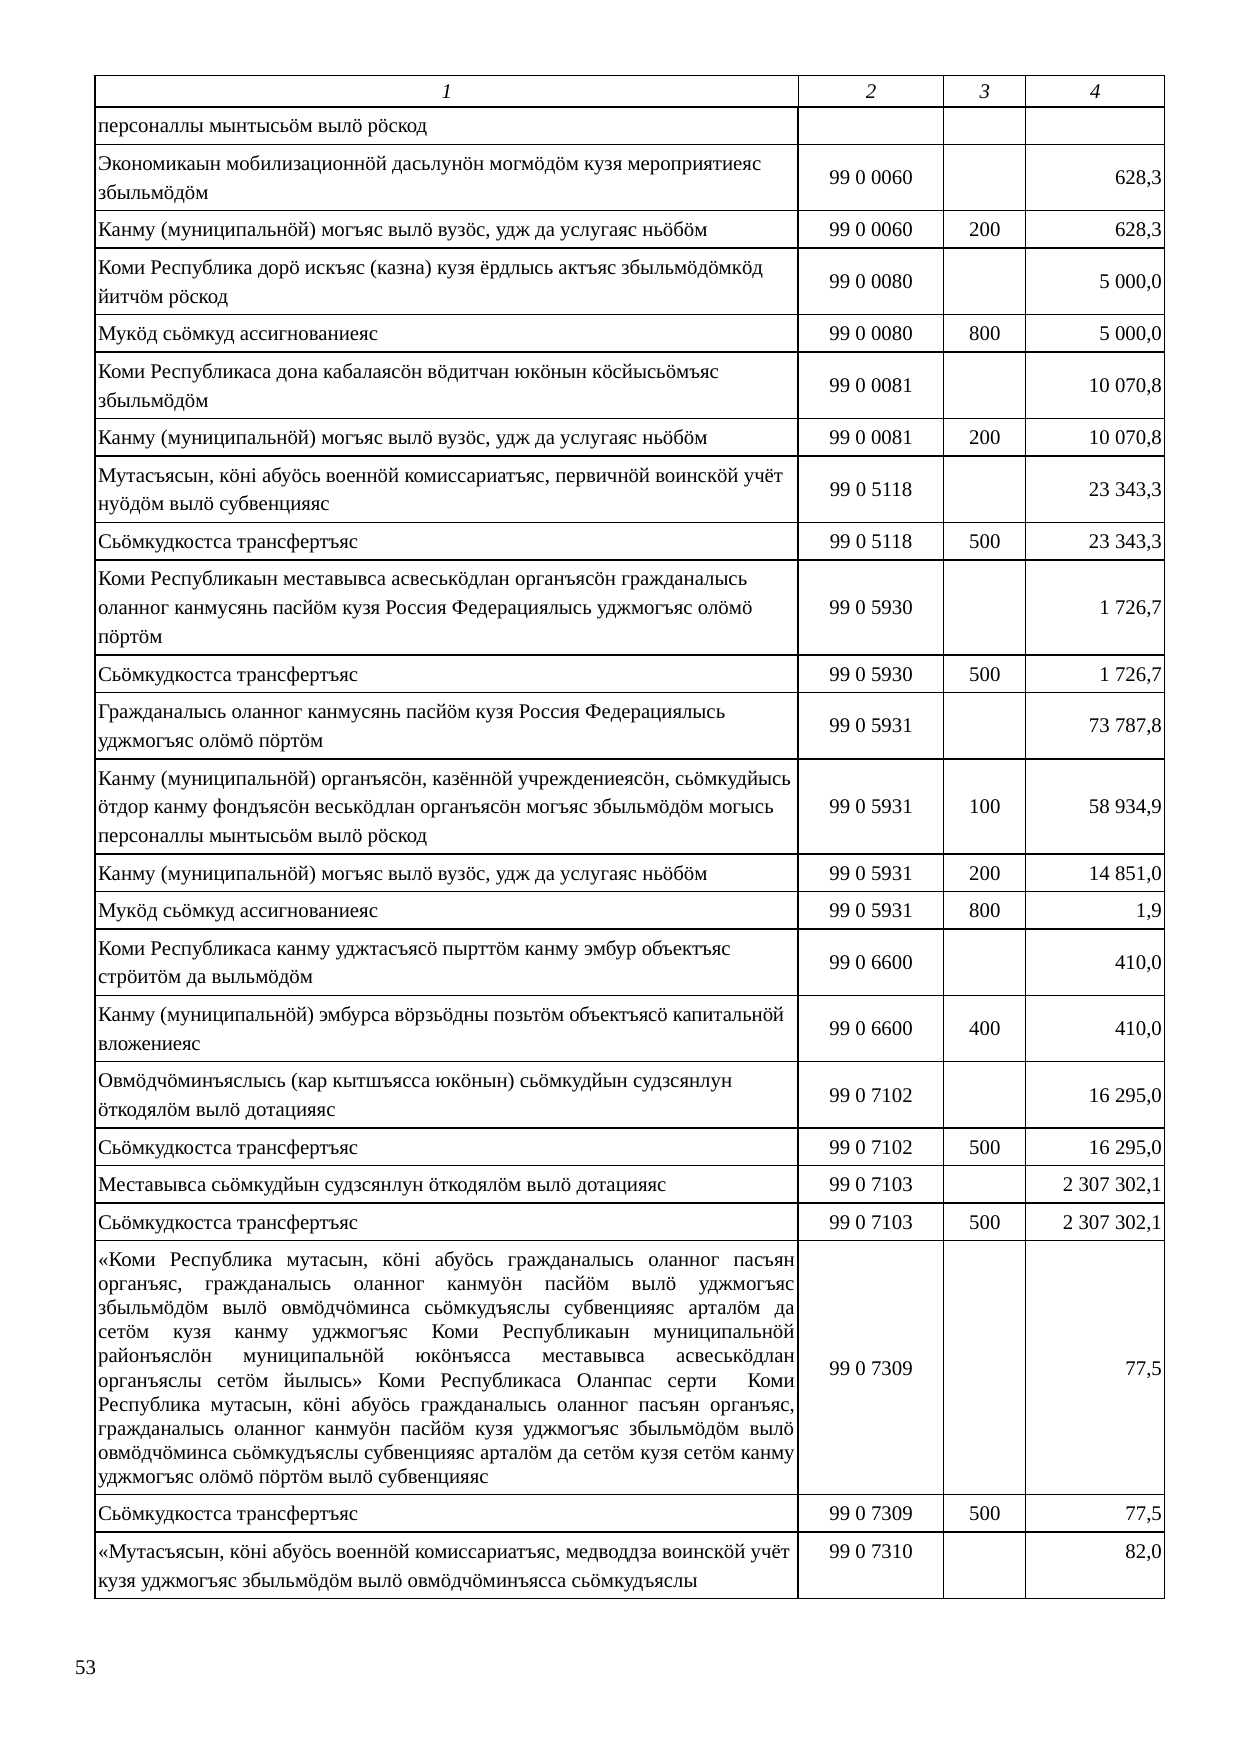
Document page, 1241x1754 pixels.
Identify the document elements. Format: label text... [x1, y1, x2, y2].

table_cell Коми Республика дорӧ искъяс (казна) кузя ёрдлысь актъяс збыльмӧдӧмкӧд йитчӧм рӧскод [96, 249, 797, 314]
table_cell Канму (муниципальнӧй) могъяс вылӧ вузӧс, удж да услугаяс ньӧбӧм [96, 211, 797, 247]
table_cell Сьӧмкудкостса трансфертъяс [96, 656, 797, 692]
table_cell [944, 1062, 1025, 1127]
table_cell 99 0 6600 [799, 930, 943, 994]
table_cell 99 0 0080 [799, 315, 943, 351]
table_cell Канму (муниципальнӧй) органъясӧн, казённӧй учреждениеясӧн, сьӧмкудйысь ӧтдор канму фондъясӧн веськӧдлан органъясӧн могъяс збыльмӧдӧм могысь персоналлы мынтысьӧм вылӧ рӧскод [96, 760, 797, 853]
table_cell 800 [944, 315, 1025, 351]
table_cell 73 787,8 [1026, 693, 1164, 758]
table_cell Канму (муниципальнӧй) могъяс вылӧ вузӧс, удж да услугаяс ньӧбӧм [96, 419, 797, 455]
table_cell 99 0 7102 [799, 1129, 943, 1165]
table_cell 99 0 7103 [799, 1204, 943, 1240]
table_cell [1026, 108, 1164, 143]
table_cell 99 0 5931 [799, 892, 943, 928]
table_cell Овмӧдчӧминъяслысь (кар кытшъясса юкӧнын) сьӧмкудйын судзсянлун ӧткодялӧм вылӧ дотацияяс [96, 1062, 797, 1127]
table_cell 58 934,9 [1026, 760, 1164, 853]
table_cell Коми Республикаса канму уджтасъясӧ пырттӧм канму эмбур объектъяс стрӧитӧм да выльмӧдӧм [96, 930, 797, 994]
table_cell 99 0 0080 [799, 249, 943, 314]
table_cell 99 0 5931 [799, 693, 943, 758]
table_cell 99 0 7102 [799, 1062, 943, 1127]
table_cell Гражданалысь оланног канмусянь пасйӧм кузя Россия Федерациялысь уджмогъяс олӧмӧ пӧртӧм [96, 693, 797, 758]
table_cell 400 [944, 996, 1025, 1061]
table_cell [944, 457, 1025, 521]
table_cell 77,5 [1026, 1241, 1164, 1494]
table_cell 99 0 7310 [799, 1533, 943, 1598]
table_cell 200 [944, 419, 1025, 455]
table_cell 2 307 302,1 [1026, 1166, 1164, 1202]
table_cell Меставывса сьӧмкудйын судзсянлун ӧткодялӧм вылӧ дотацияяс [96, 1166, 797, 1202]
table_cell 99 0 5930 [799, 561, 943, 654]
table_header 4 [1026, 76, 1164, 106]
table_cell 500 [944, 523, 1025, 559]
table_cell [944, 145, 1025, 210]
table_cell 23 343,3 [1026, 457, 1164, 521]
table_cell Мукӧд сьӧмкуд ассигнованиеяс [96, 892, 797, 928]
table_cell 5 000,0 [1026, 249, 1164, 314]
table_cell 5 000,0 [1026, 315, 1164, 351]
table_cell [944, 693, 1025, 758]
table_cell Мутасъясын, кӧні абуӧсь военнӧй комиссариатъяс, первичнӧй воинскӧй учёт нуӧдӧм вылӧ субвенцияяс [96, 457, 797, 521]
table_cell 500 [944, 1204, 1025, 1240]
table_cell 99 0 0081 [799, 419, 943, 455]
table_cell 10 070,8 [1026, 419, 1164, 455]
table_cell Канму (муниципальнӧй) эмбурса вӧрзьӧдны позьтӧм объектъясӧ капитальнӧй вложениеяс [96, 996, 797, 1061]
table_cell [944, 1166, 1025, 1202]
table_cell 200 [944, 211, 1025, 247]
table_cell 99 0 5930 [799, 656, 943, 692]
table_cell 628,3 [1026, 211, 1164, 247]
table_cell [799, 108, 943, 143]
table_cell 200 [944, 855, 1025, 891]
table_cell 500 [944, 656, 1025, 692]
table_cell [944, 1533, 1025, 1598]
table_cell 800 [944, 892, 1025, 928]
table_header 3 [944, 76, 1025, 106]
table_cell 410,0 [1026, 996, 1164, 1061]
table_header 2 [799, 76, 943, 106]
table_cell Коми Республикаса дона кабалаясӧн вӧдитчан юкӧнын кӧсйысьӧмъяс збыльмӧдӧм [96, 353, 797, 417]
table_cell [944, 108, 1025, 143]
table_cell 100 [944, 760, 1025, 853]
table_cell «Коми Республика мутасын, кӧнi абуӧсь гражданалысь оланног пасъян органъяс, гражданалысь оланног канмуӧн пасйӧм вылӧ уджмогъяс збыльмӧдӧм вылӧ овмӧдчӧминса сьӧмкудъяслы субвенцияяс арталӧм да сетӧм кузя канму уджмогъяс Коми Республикаын муниципальнӧй районъяслӧн муниципальнӧй юкӧнъясса меставывса асвеськӧдлан органъяслы сетӧм йылысь» Коми Республикаса Оланпас серти Коми Республика мутасын, кӧнi абуӧсь гражданалысь оланног пасъян органъяс, гражданалысь оланног канмуӧн пасйӧм кузя уджмогъяс збыльмӧдӧм вылӧ овмӧдчӧминса сьӧмкудъяслы субвенцияяс арталӧм да сетӧм кузя сетӧм канму уджмогъяс олӧмӧ пӧртӧм вылӧ субвенцияяс [96, 1241, 797, 1494]
table_cell 16 295,0 [1026, 1129, 1164, 1165]
table_cell 2 307 302,1 [1026, 1204, 1164, 1240]
table_cell 99 0 5118 [799, 523, 943, 559]
table_cell 1 726,7 [1026, 561, 1164, 654]
table_cell 10 070,8 [1026, 353, 1164, 417]
table_cell 1,9 [1026, 892, 1164, 928]
table_cell 99 0 6600 [799, 996, 943, 1061]
table_cell Экономикаын мобилизационнӧй дасьлунӧн могмӧдӧм кузя мероприятиеяс збыльмӧдӧм [96, 145, 797, 210]
table_cell 628,3 [1026, 145, 1164, 210]
table_cell 99 0 5118 [799, 457, 943, 521]
table_cell Мукӧд сьӧмкуд ассигнованиеяс [96, 315, 797, 351]
table_cell Сьӧмкудкостса трансфертъяс [96, 1129, 797, 1165]
table_cell 410,0 [1026, 930, 1164, 994]
table_cell Сьӧмкудкостса трансфертъяс [96, 1495, 797, 1531]
table_cell 99 0 0060 [799, 211, 943, 247]
table_cell 16 295,0 [1026, 1062, 1164, 1127]
table_cell 99 0 0060 [799, 145, 943, 210]
table_cell 500 [944, 1129, 1025, 1165]
table_cell 14 851,0 [1026, 855, 1164, 891]
table_cell 99 0 5931 [799, 855, 943, 891]
table_cell «Мутасъясын, кӧнi абуӧсь военнӧй комиссариатъяс, медводдза воинскӧй учёт кузя уджмогъяс збыльмӧдӧм вылӧ овмӧдчӧминъясса сьӧмкудъяслы [96, 1533, 797, 1598]
table_cell Коми Республикаын меставывса асвеськӧдлан органъясӧн гражданалысь оланног канмусянь пасйӧм кузя Россия Федерациялысь уджмогъяс олӧмӧ пӧртӧм [96, 561, 797, 654]
table_cell 99 0 7309 [799, 1495, 943, 1531]
table_cell [944, 249, 1025, 314]
table_cell персоналлы мынтысьӧм вылӧ рӧскод [96, 108, 797, 143]
table_cell Канму (муниципальнӧй) могъяс вылӧ вузӧс, удж да услугаяс ньӧбӧм [96, 855, 797, 891]
table_header 1 [96, 76, 798, 106]
table_cell [944, 353, 1025, 417]
table_cell [944, 1241, 1025, 1494]
table_cell 23 343,3 [1026, 523, 1164, 559]
table_cell [944, 930, 1025, 994]
table_cell 77,5 [1026, 1495, 1164, 1531]
table_cell 1 726,7 [1026, 656, 1164, 692]
table_cell Сьӧмкудкостса трансфертъяс [96, 523, 797, 559]
table_cell 99 0 5931 [799, 760, 943, 853]
table_cell Сьӧмкудкостса трансфертъяс [96, 1204, 797, 1240]
table_cell [944, 561, 1025, 654]
table_cell 99 0 0081 [799, 353, 943, 417]
table_cell 99 0 7309 [799, 1241, 943, 1494]
table_cell 99 0 7103 [799, 1166, 943, 1202]
table_cell 82,0 [1026, 1533, 1164, 1598]
table_cell 500 [944, 1495, 1025, 1531]
